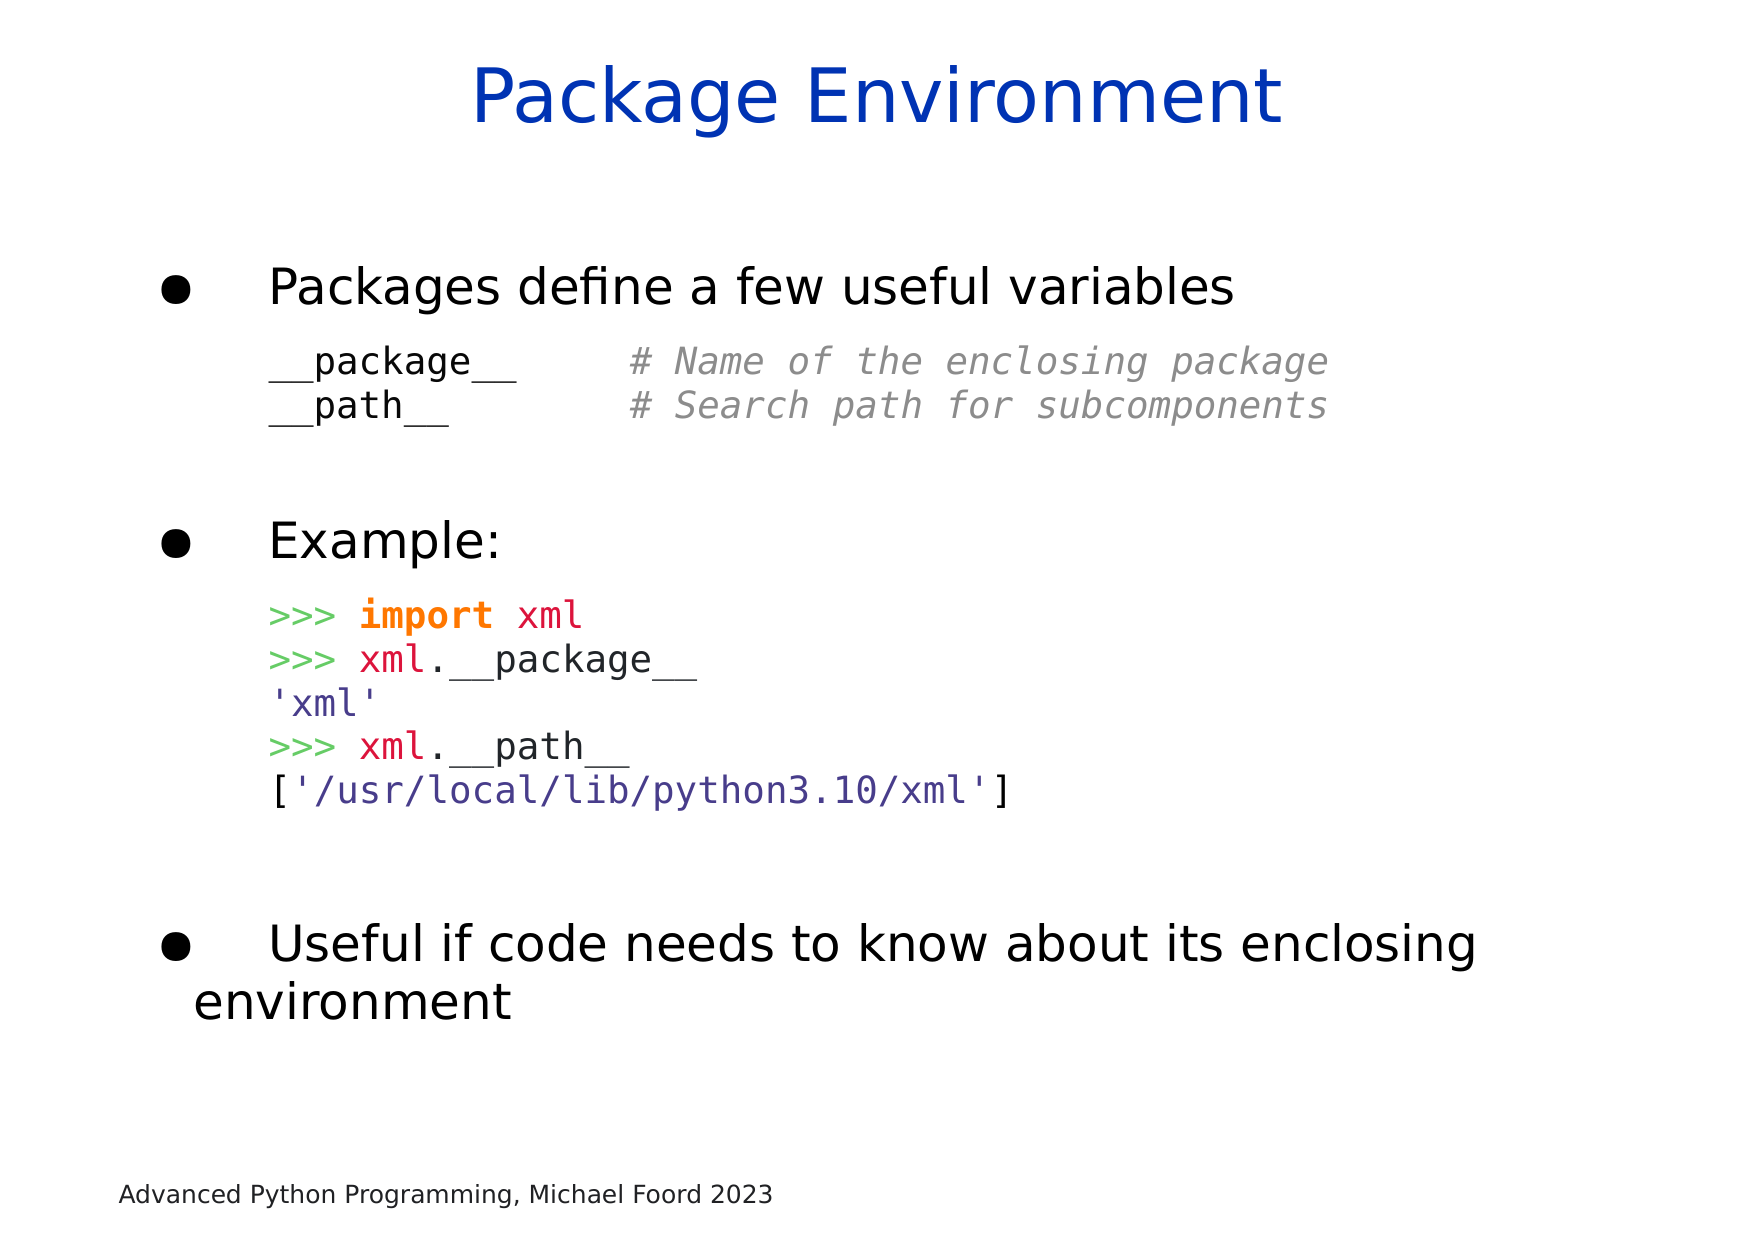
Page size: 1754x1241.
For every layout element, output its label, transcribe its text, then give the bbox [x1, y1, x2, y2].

list Useful if code needs to know about its enclosing environment [156, 915, 1636, 1031]
list Packages define a few useful variables [156, 258, 1636, 316]
text Package Environment [118, 53, 1636, 140]
text __package__ # Name of the enclosing package __path__ # Search path for subcomponents [268, 339, 1636, 427]
text ['/usr/local/lib/python3.10/xml'] [268, 768, 1636, 812]
text >>> xml.__package__ [268, 637, 1636, 681]
text >>> import xml [268, 594, 1636, 637]
text 'xml' [268, 681, 1636, 725]
text >>> xml.__path__ [268, 725, 1636, 768]
list Example: [156, 512, 1636, 570]
